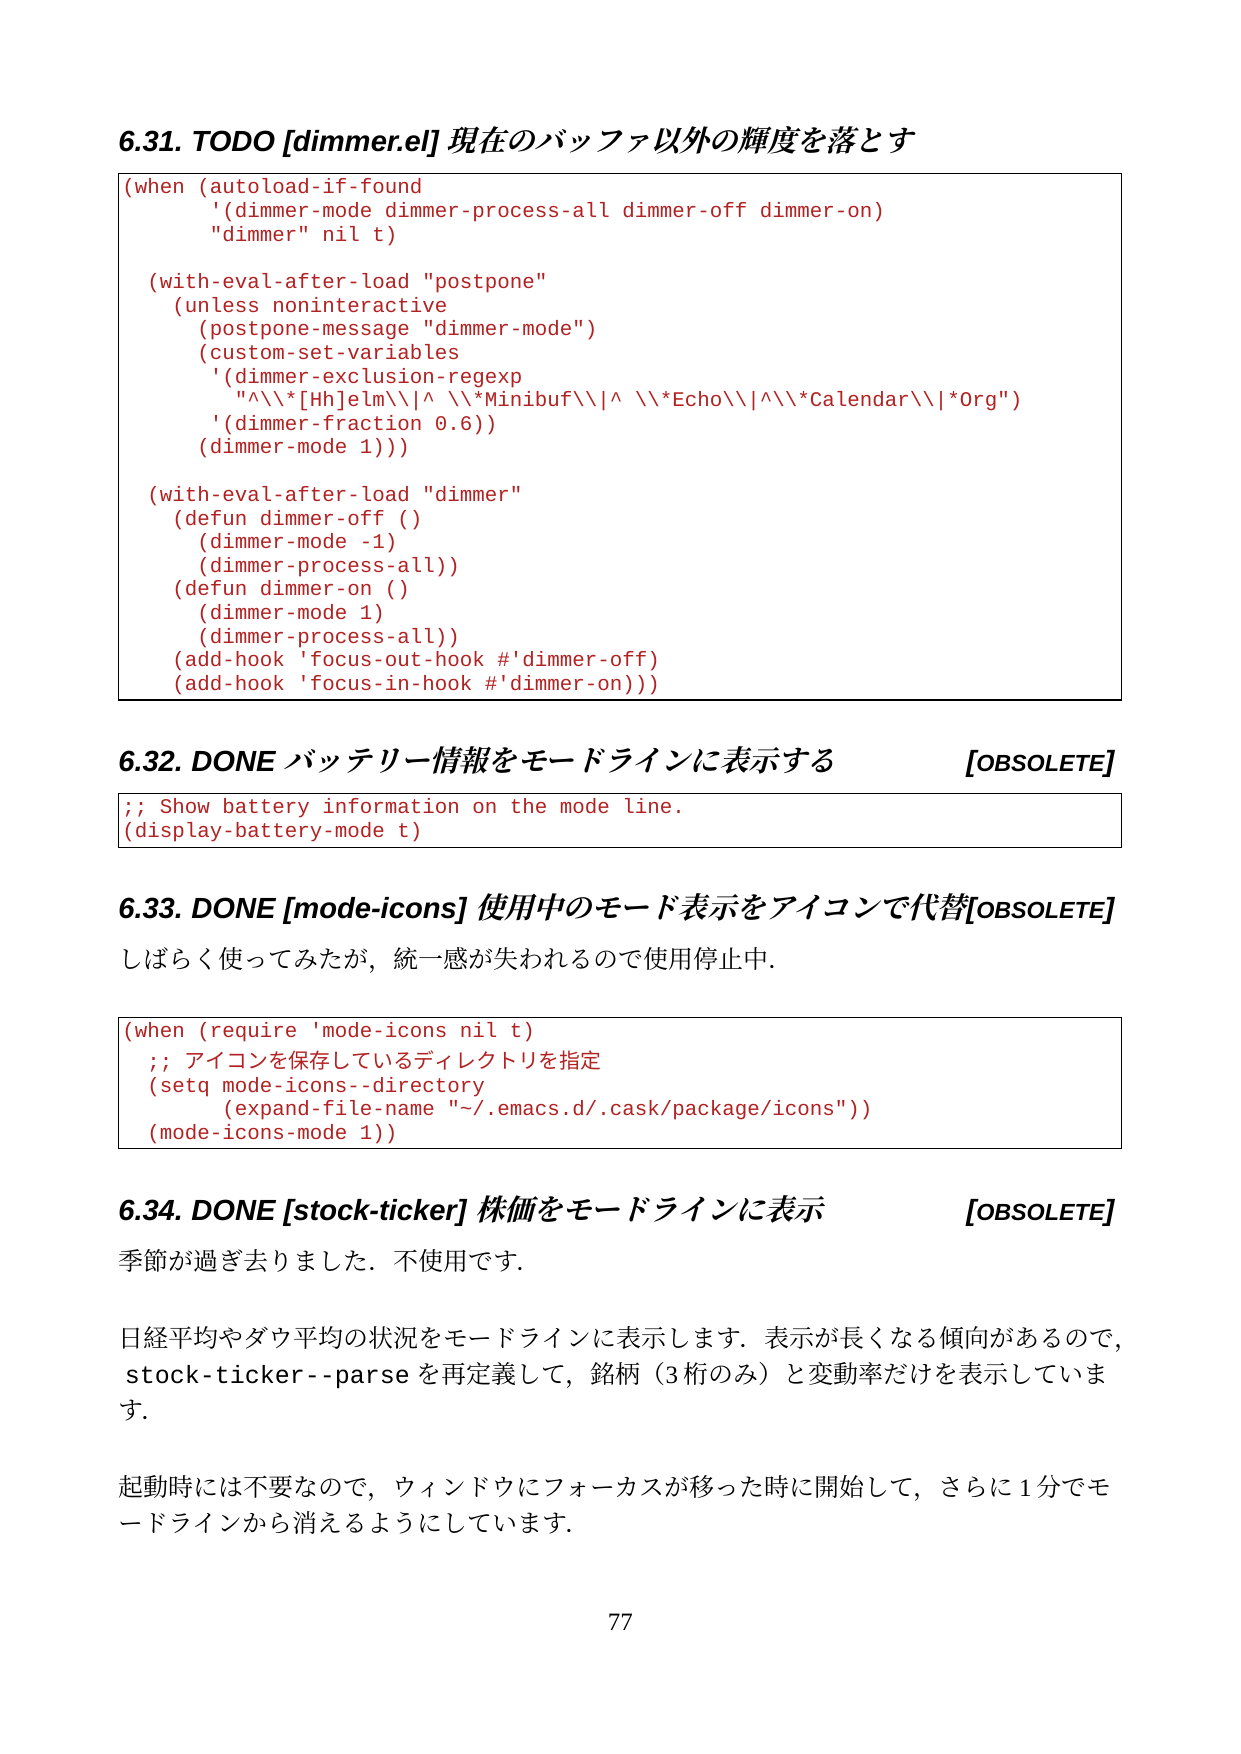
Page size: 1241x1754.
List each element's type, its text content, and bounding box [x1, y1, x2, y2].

text (expand-file-name "~/.emacs.d/.cask/package/icons")) [119, 1094, 1121, 1118]
text (defun dimmer-off () [119, 503, 1121, 527]
text '(dimmer-exclusion-regexp [119, 362, 1121, 385]
text (when (autoload-if-found [119, 174, 1121, 196]
subtitle DONE [stock-ticker] 株価をモードラインに表示 [obsolete] [118, 1187, 1122, 1229]
text (dimmer-process-all)) [119, 622, 1121, 645]
text "^\\*[Hh]elm\\|^ \\*Minibuf\\|^ \\*Echo\\|^\\*Calendar\\|*Org") [119, 385, 1121, 409]
subtitle DONE [mode-icons] 使用中のモード表示をアイコンで代替 [obsolete] [118, 885, 1122, 927]
text (add-hook 'focus-out-hook #'dimmer-off) [119, 645, 1121, 669]
subtitle DONE バッテリー情報をモードラインに表示する [obsolete] [118, 738, 1122, 780]
text (mode-icons-mode 1)) [119, 1118, 1121, 1148]
text 季節が過ぎ去りました．不使用です． [118, 1241, 1122, 1306]
text (when (require 'mode-icons nil t) [119, 1018, 1121, 1040]
text (dimmer-mode 1) [119, 598, 1121, 622]
text (add-hook 'focus-in-hook #'dimmer-on))) [119, 669, 1121, 699]
text '(dimmer-mode dimmer-process-all dimmer-off dimmer-on) [119, 196, 1121, 220]
text (custom-set-variables [119, 338, 1121, 362]
text しばらく使ってみたが，統一感が失われるので使用停止中． [118, 939, 1122, 1004]
text '(dimmer-fraction 0.6)) [119, 409, 1121, 433]
text (with-eval-after-load "postpone" [119, 267, 1121, 291]
text (dimmer-mode -1) [119, 527, 1121, 551]
text ;; アイコンを保存しているディレクトリを指定 [119, 1040, 1121, 1071]
subtitle TODO [dimmer.el] 現在のバッファ以外の輝度を落とす [118, 118, 1122, 160]
text (defun dimmer-on () [119, 574, 1121, 598]
text (setq mode-icons--directory [119, 1071, 1121, 1094]
text ;; Show battery information on the mode line. [119, 794, 1121, 816]
text "dimmer" nil t) [119, 220, 1121, 243]
text (dimmer-mode 1))) [119, 433, 1121, 456]
text 起動時には不要なので，ウィンドウにフォーカスが移った時に開始して，さらに1分でモードラインから消えるようにしています． [118, 1468, 1122, 1568]
text (display-battery-mode t) [119, 816, 1121, 847]
text (unless noninteractive [119, 291, 1121, 314]
text (with-eval-after-load "dimmer" [119, 480, 1121, 503]
text (dimmer-process-all)) [119, 551, 1121, 574]
text (postpone-message "dimmer-mode") [119, 314, 1121, 338]
text 日経平均やダウ平均の状況をモードラインに表示します．表示が長くなる傾向があるので， stock-ticker--parse を再定義して，銘柄（3桁のみ）と変動率だけを表示しています． [118, 1318, 1122, 1455]
